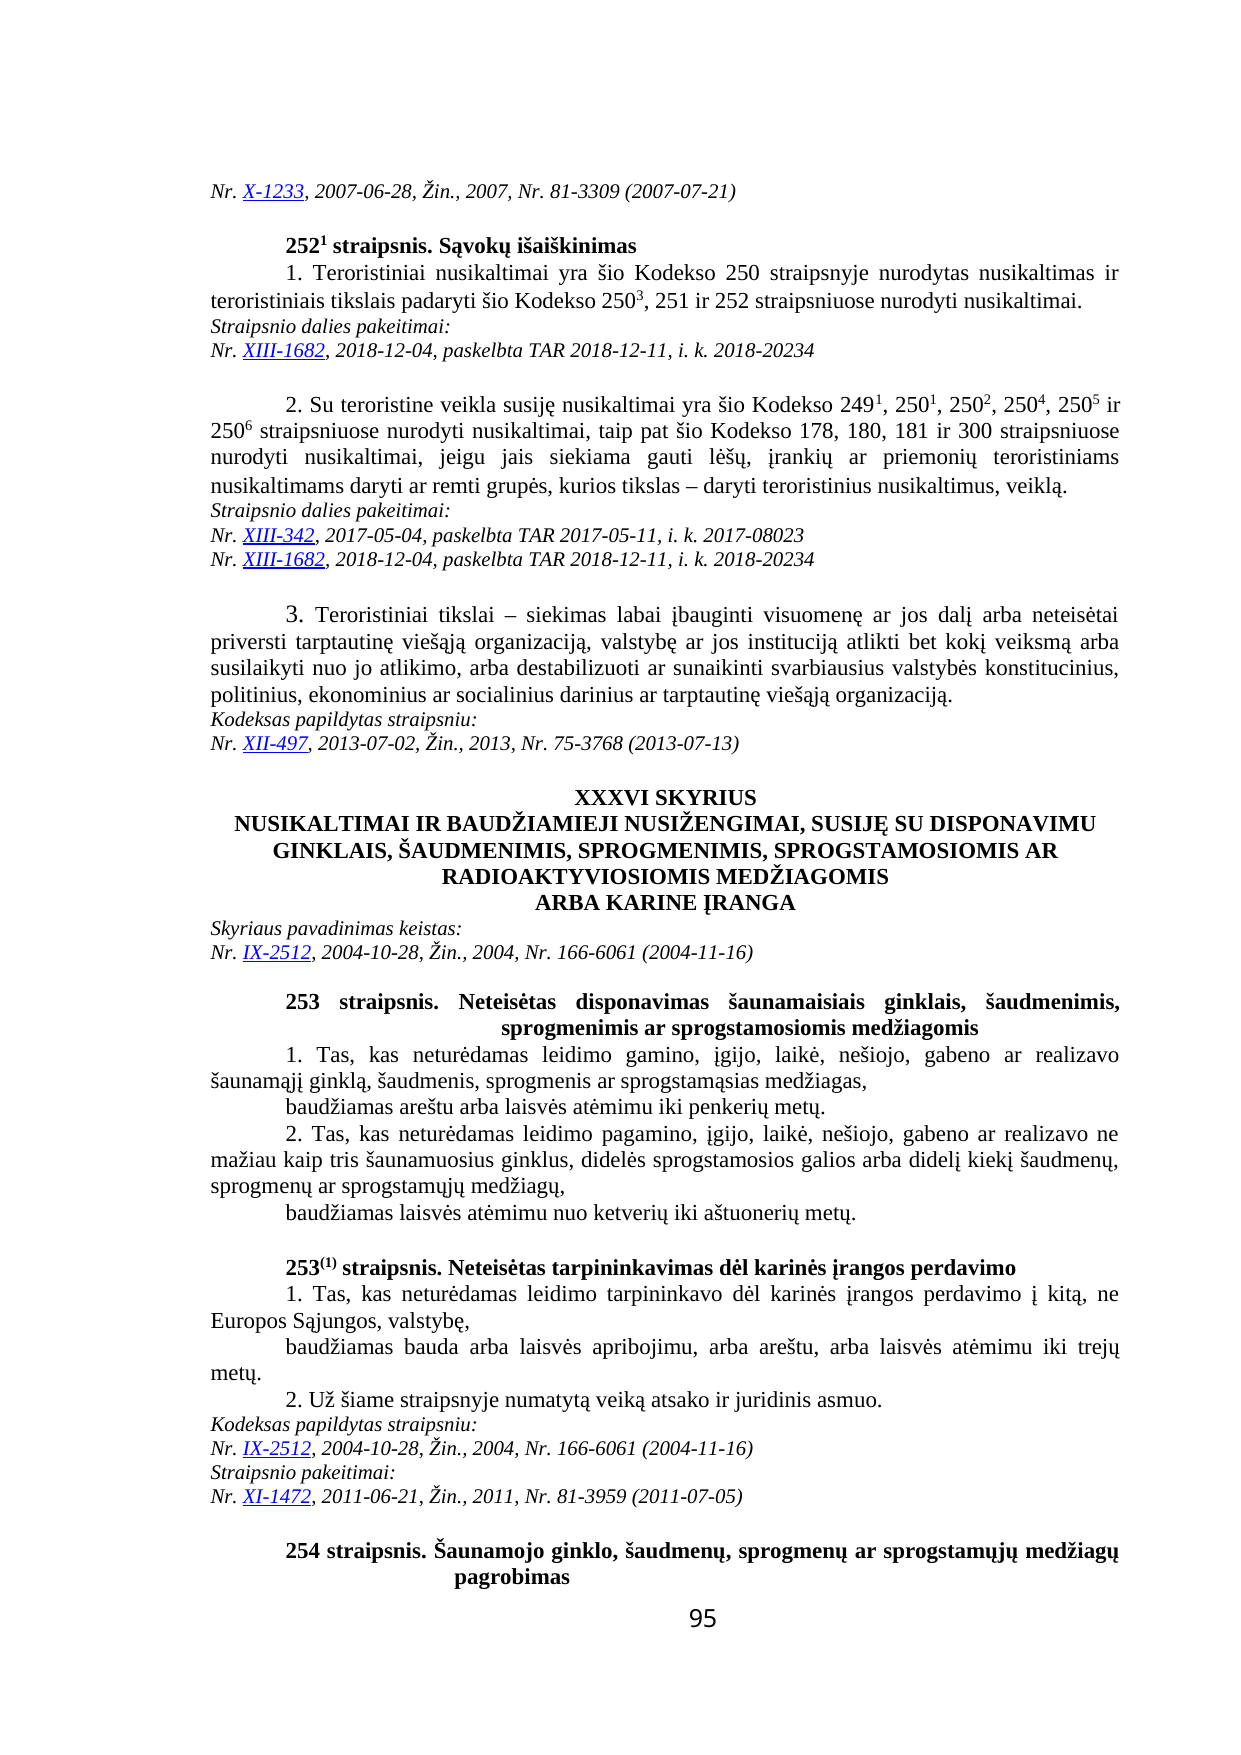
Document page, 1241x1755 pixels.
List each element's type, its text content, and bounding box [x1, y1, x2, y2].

text 3. Teroristiniai tikslai – siekimas labai įbauginti visuomenę ar jos dalį arba neteisėtai priversti tarptautinę viešąją organizaciją, valstybę ar jos instituciją atlikti bet kokį veiksmą arba susilaikyti nuo jo atlikimo, arba destabilizuoti ar sunaikinti svarbiausius valstybės konstitucinius, politinius, ekonominius ar socialinius darinius ar tarptautinę viešąją organizaciją. [210, 599, 1120, 707]
text Straipsnio dalies pakeitimai: [210, 314, 1120, 338]
text 253(1) straipsnis. Neteisėtas tarpininkavimas dėl karinės įrangos perdavimo [210, 1254, 1120, 1280]
text 1. Tas, kas neturėdamas leidimo gamino, įgijo, laikė, nešiojo, gabeno ar realizavo šaunamąjį ginklą, šaudmenis, sprogmenis ar sprogstamąsias medžiagas, [210, 1041, 1120, 1093]
text Kodeksas papildytas straipsniu: [210, 1412, 1120, 1436]
text Nr. XI-1472, 2011-06-21, Žin., 2011, Nr. 81-3959 (2011-07-05) [210, 1484, 1120, 1508]
text Straipsnio dalies pakeitimai: [210, 498, 1120, 522]
text Straipsnio pakeitimai: [210, 1460, 1120, 1484]
text Nr. IX-2512, 2004-10-28, Žin., 2004, Nr. 166-6061 (2004-11-16) [210, 940, 1120, 964]
text ARBA KARINE ĮRANGA [210, 889, 1120, 916]
text baudžiamas bauda arba laisvės apribojimu, arba areštu, arba laisvės atėmimu iki trejų metų. [210, 1333, 1120, 1386]
text Nr. IX-2512, 2004-10-28, Žin., 2004, Nr. 166-6061 (2004-11-16) [210, 1436, 1120, 1460]
text 2521 straipsnis. Sąvokų išaiškinimas [210, 232, 1120, 259]
text 2. Tas, kas neturėdamas leidimo pagamino, įgijo, laikė, nešiojo, gabeno ar realizavo ne mažiau kaip tris šaunamuosius ginklus, didelės sprogstamosios galios arba didelį kiekį šaudmenų, sprogmenų ar sprogstamųjų medžiagų, [210, 1120, 1120, 1199]
text 2. Už šiame straipsnyje numatytą veiką atsako ir juridinis asmuo. [285, 1386, 1120, 1412]
text 254 straipsnis. Šaunamojo ginklo, šaudmenų, sprogmenų ar sprogstamųjų medžiagų pagrobimas [285, 1537, 1120, 1590]
text Nr. XIII-342, 2017-05-04, paskelbta TAR 2017-05-11, i. k. 2017-08023 [210, 522, 1120, 547]
text Nr. X-1233, 2007-06-28, Žin., 2007, Nr. 81-3309 (2007-07-21) [210, 179, 1120, 203]
text 1. Teroristiniai nusikaltimai yra šio Kodekso 250 straipsnyje nurodytas nusikaltimas ir teroristiniais tikslais padaryti šio Kodekso 2503, 251 ir 252 straipsniuose nurodyti nusikaltimai. [210, 259, 1120, 314]
text Nr. XIII-1682, 2018-12-04, paskelbta TAR 2018-12-11, i. k. 2018-20234 [210, 547, 1120, 571]
text 253 straipsnis. Neteisėtas disponavimas šaunamaisiais ginklais, šaudmenimis, sprogmenimis ar sprogstamosiomis medžiagomis [285, 988, 1120, 1041]
text baudžiamas laisvės atėmimu nuo ketverių iki aštuonerių metų. [210, 1199, 1120, 1225]
text Nr. XIII-1682, 2018-12-04, paskelbta TAR 2018-12-11, i. k. 2018-20234 [210, 338, 1120, 362]
text baudžiamas areštu arba laisvės atėmimu iki penkerių metų. [210, 1093, 1120, 1120]
text 2. Su teroristine veikla susiję nusikaltimai yra šio Kodekso 2491, 2501, 2502, 2504, 2505 ir 2506 straipsniuose nurodyti nusikaltimai, taip pat šio Kodekso 178, 180, 181 ir 300 straipsniuose nurodyti nusikaltimai, jeigu jais siekiama gauti lėšų, įrankių ar priemonių teroristiniams nusikaltimams daryti ar remti grupės, kurios tikslas – daryti teroristinius nusikaltimus, veiklą. [210, 391, 1120, 498]
text Skyriaus pavadinimas keistas: [210, 916, 1120, 940]
text Kodeksas papildytas straipsniu: [210, 707, 1120, 731]
text NUSIKALTIMAI IR BAUDŽIAMIEJI NUSIŽENGIMAI, SUSIJĘ SU DISPONAVIMU GINKLAIS, ŠAUDMENIMIS, SPROGMENIMIS, SPROGSTAMOSIOMIS AR RADIOAKTYVIOSIOMIS MEDŽIAGOMIS [210, 810, 1120, 889]
text XXXVI SKYRIUS [210, 784, 1120, 810]
text Nr. XII-497, 2013-07-02, Žin., 2013, Nr. 75-3768 (2013-07-13) [210, 731, 1120, 755]
text 1. Tas, kas neturėdamas leidimo tarpininkavo dėl karinės įrangos perdavimo į kitą, ne Europos Sąjungos, valstybę, [210, 1280, 1120, 1333]
